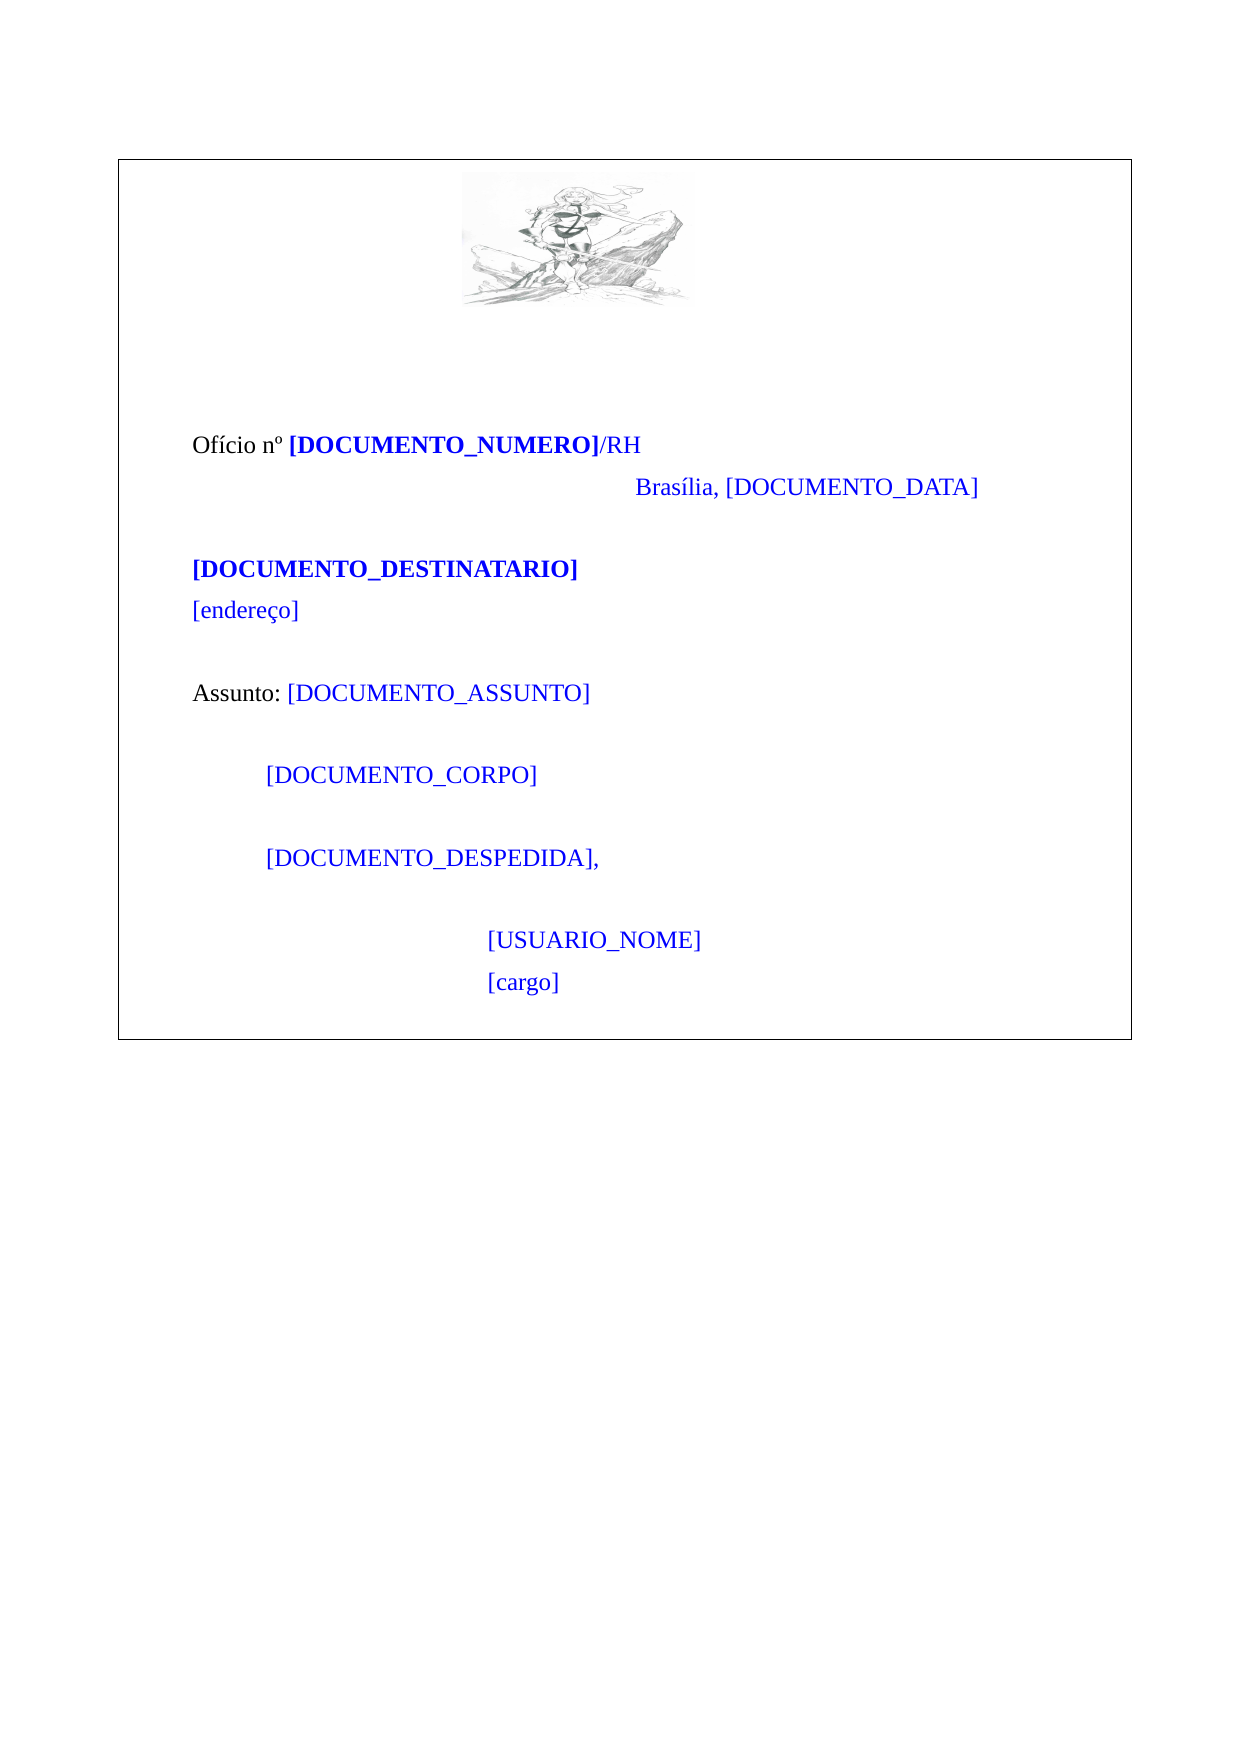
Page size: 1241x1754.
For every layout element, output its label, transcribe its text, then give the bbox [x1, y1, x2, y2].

text [DOCUMENTO_DESPEDIDA], [119, 840, 1131, 872]
text Brasília, [DOCUMENTO_DATA] [119, 468, 1131, 500]
text Assunto: [DOCUMENTO_ASSUNTO] [119, 675, 1131, 707]
text [DOCUMENTO_DESTINATARIO] [119, 551, 1131, 583]
picture [461, 172, 695, 307]
text Ofício nº [DOCUMENTO_NUMERO]/RH [119, 427, 1131, 459]
text [USUARIO_NOME] [119, 922, 1131, 954]
text [cargo] [119, 963, 1131, 995]
text [endereço] [119, 592, 1131, 624]
text [DOCUMENTO_CORPO] [119, 757, 1131, 789]
